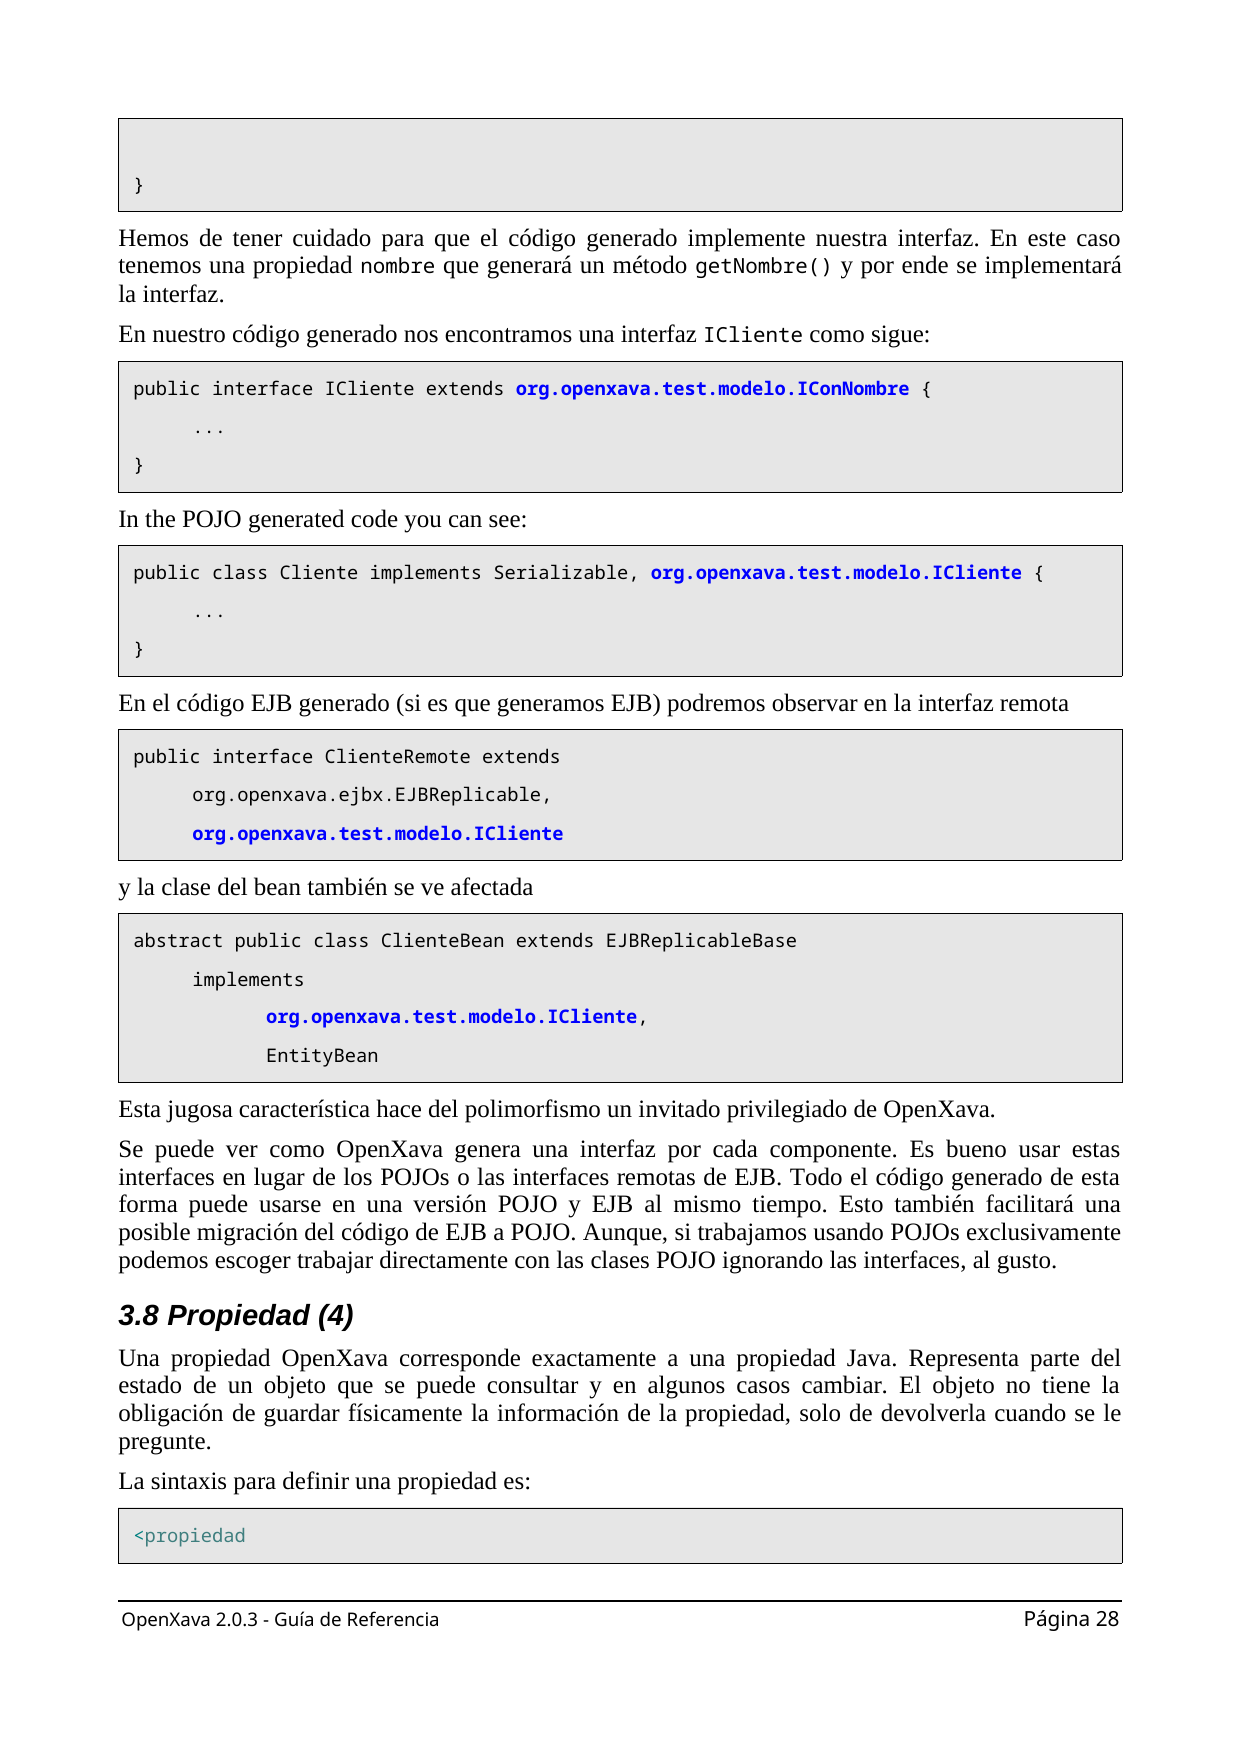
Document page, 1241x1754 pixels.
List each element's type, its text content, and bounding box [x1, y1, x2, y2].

text public interface ICliente extends org.openxava.test.modelo.IConNombre { [119, 362, 1122, 399]
text } [119, 621, 1122, 676]
subtitle Propiedad (4) [118, 1299, 1122, 1331]
text EntityBean [119, 1027, 1122, 1082]
text <propiedad [119, 1509, 1122, 1563]
text ... [119, 583, 1122, 621]
text public class Cliente implements Serializable, org.openxava.test.modelo.ICliente { [119, 546, 1122, 583]
text Se puede ver como OpenXava genera una interfaz por cada componente. Es bueno usar estas interfaces en lugar de los POJOs o las interfaces remotas de EJB. Todo el código generado de esta forma puede usarse en una versión POJO y EJB al mismo tiempo. Esto también facilitará una posible migración del código de EJB a POJO. Aunque, si trabajamos usando POJOs exclusivamente podemos escoger trabajar directamente con las clases POJO ignorando las interfaces, al gusto. [118, 1135, 1122, 1274]
text ... [119, 399, 1122, 437]
text Hemos de tener cuidado para que el código generado implemente nuestra interfaz. En este caso tenemos una propiedad nombre que generará un método getNombre() y por ende se implementará la interfaz. [118, 224, 1122, 308]
text Esta jugosa característica hace del polimorfismo un invitado privilegiado de OpenXava. [118, 1095, 1122, 1123]
text La sintaxis para definir una propiedad es: [118, 1467, 1122, 1495]
text Una propiedad OpenXava corresponde exactamente a una propiedad Java. Representa parte del estado de un objeto que se puede consultar y en algunos casos cambiar. El objeto no tiene la obligación de guardar físicamente la información de la propiedad, solo de devolverla cuando se le pregunte. [118, 1344, 1122, 1455]
text public interface ClienteRemote extends [119, 730, 1122, 767]
text implements [119, 951, 1122, 989]
text org.openxava.ejbx.EJBReplicable, [119, 767, 1122, 805]
text } [119, 437, 1122, 492]
text y la clase del bean también se ve afectada [118, 873, 1122, 901]
text abstract public class ClienteBean extends EJBReplicableBase [119, 914, 1122, 951]
text In the POJO generated code you can see: [118, 505, 1122, 532]
text } [119, 156, 1122, 211]
text org.openxava.test.modelo.ICliente [119, 805, 1122, 860]
text En nuestro código generado nos encontramos una interfaz ICliente como sigue: [118, 320, 1122, 348]
text org.openxava.test.modelo.ICliente, [119, 989, 1122, 1027]
text En el código EJB generado (si es que generamos EJB) podremos observar en la interfaz remota [118, 689, 1122, 716]
